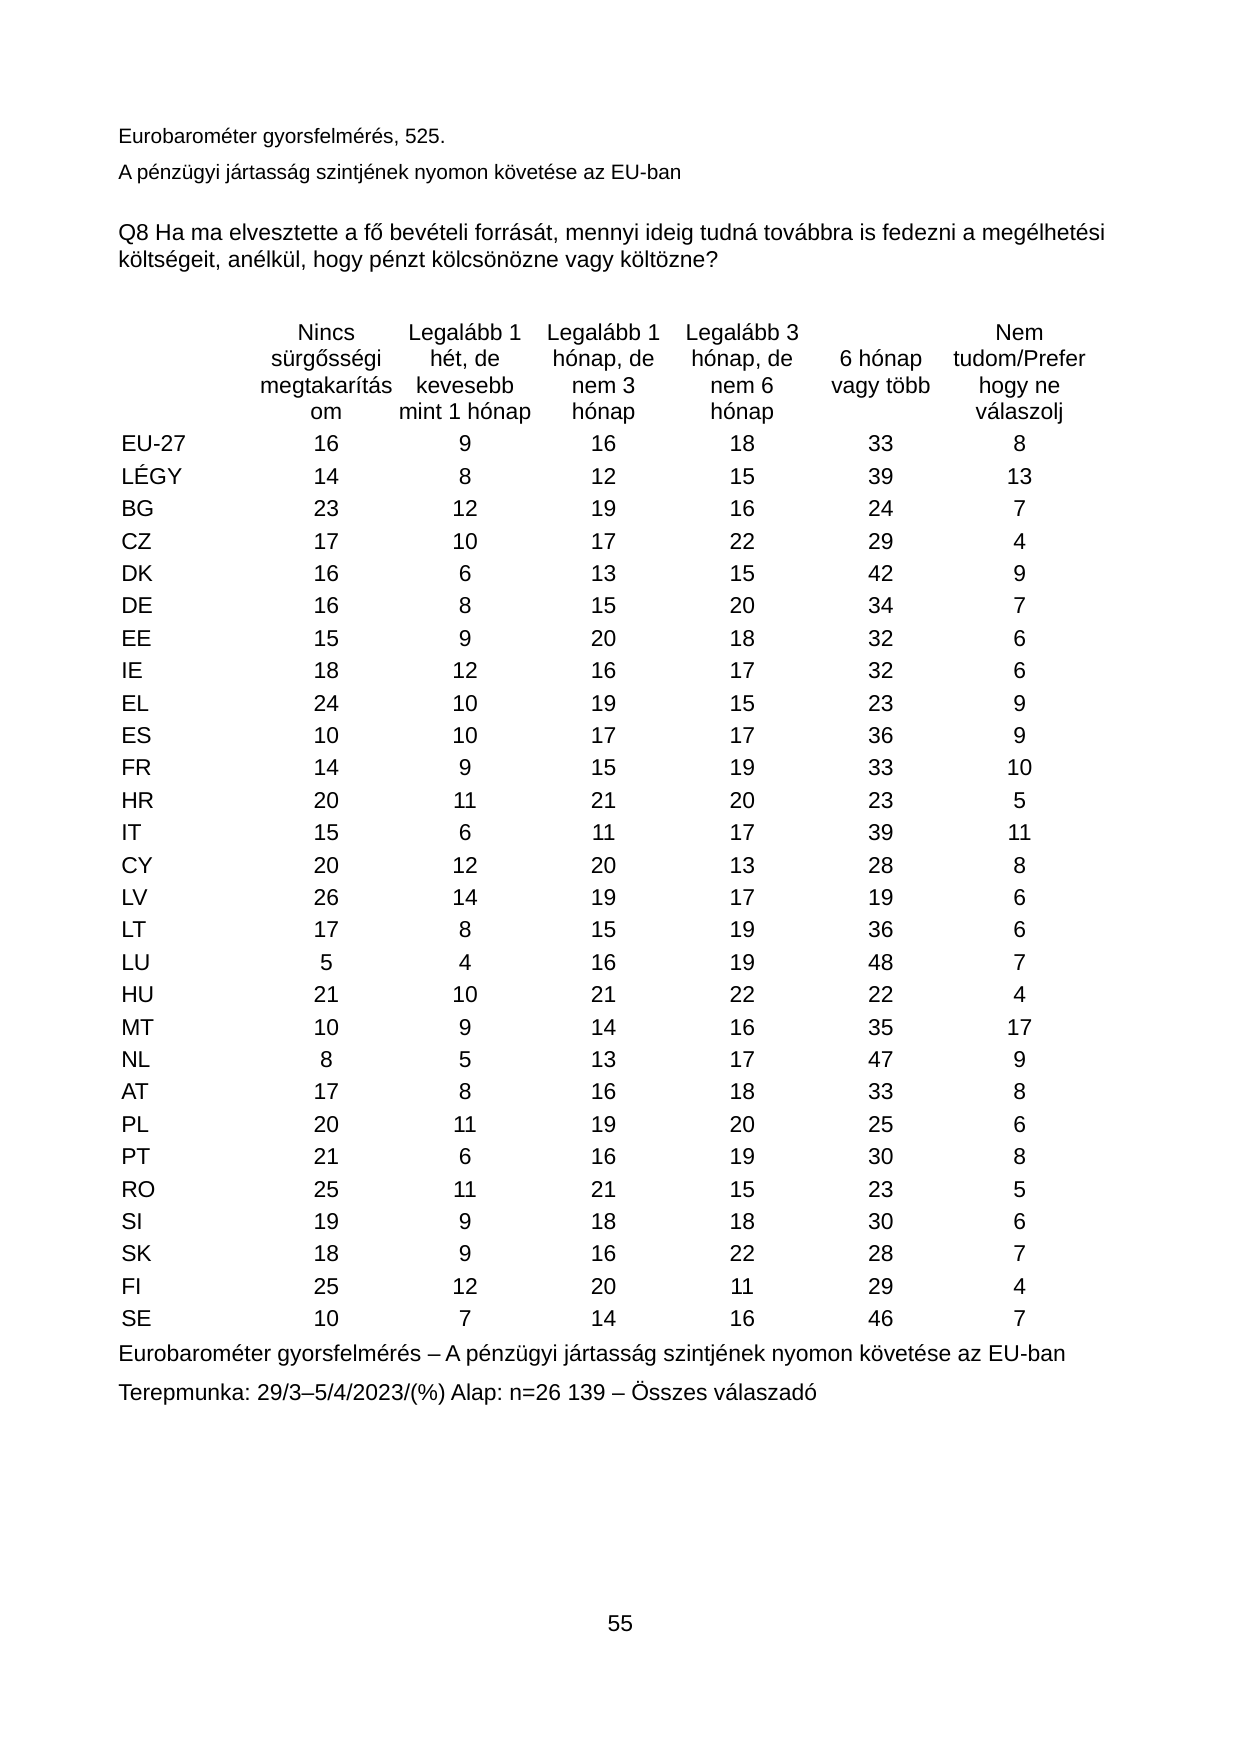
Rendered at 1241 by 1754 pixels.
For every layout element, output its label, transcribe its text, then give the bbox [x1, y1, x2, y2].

table_cell 8 [950, 1140, 1089, 1172]
table_cell 28 [811, 1237, 950, 1270]
table_cell 15 [534, 589, 673, 622]
table_cell RO [118, 1173, 257, 1205]
table_cell 35 [811, 1011, 950, 1043]
table_cell 16 [673, 1011, 811, 1043]
table_cell 18 [673, 428, 811, 460]
table_cell 8 [395, 1075, 534, 1108]
table_cell 17 [673, 1043, 811, 1075]
table_cell 18 [673, 1075, 811, 1108]
table_cell 9 [950, 1043, 1089, 1075]
table_cell 19 [534, 881, 673, 913]
table_cell AT [118, 1075, 257, 1108]
table_cell 8 [950, 428, 1089, 460]
table_cell 16 [534, 946, 673, 978]
table_cell 17 [257, 525, 395, 557]
table_header Nem tudom/Prefer hogy ne válaszolj [950, 316, 1089, 427]
table_cell DK [118, 557, 257, 589]
table_cell 5 [950, 1173, 1089, 1205]
table_cell 8 [257, 1043, 395, 1075]
table_cell 15 [257, 816, 395, 848]
table_cell LT [118, 913, 257, 946]
table_cell 12 [395, 654, 534, 687]
table_cell 25 [257, 1173, 395, 1205]
table_cell 21 [257, 978, 395, 1011]
table_cell 9 [395, 1237, 534, 1270]
table_cell 11 [673, 1270, 811, 1302]
table_cell 21 [534, 1173, 673, 1205]
table_cell LU [118, 946, 257, 978]
table_cell 10 [257, 719, 395, 751]
table_cell 19 [257, 1205, 395, 1237]
table_cell PT [118, 1140, 257, 1172]
table_header [118, 316, 257, 427]
table_cell 13 [950, 460, 1089, 492]
table_cell 11 [395, 784, 534, 816]
table_cell 39 [811, 460, 950, 492]
table_cell 48 [811, 946, 950, 978]
table_cell 6 [395, 557, 534, 589]
table_cell 16 [534, 1075, 673, 1108]
table_cell LÉGY [118, 460, 257, 492]
table_cell 14 [534, 1011, 673, 1043]
table_cell 18 [673, 1205, 811, 1237]
table_cell FR [118, 751, 257, 784]
table_cell 20 [673, 589, 811, 622]
table_cell IE [118, 654, 257, 687]
table_cell 20 [257, 1108, 395, 1140]
table_cell 47 [811, 1043, 950, 1075]
table_cell 14 [534, 1302, 673, 1334]
table_cell 15 [673, 687, 811, 719]
table_cell 16 [673, 1302, 811, 1334]
table_cell 10 [395, 719, 534, 751]
table_cell 9 [950, 719, 1089, 751]
table_cell 13 [534, 557, 673, 589]
table_cell 19 [534, 687, 673, 719]
table_cell 9 [395, 428, 534, 460]
table_cell 20 [673, 1108, 811, 1140]
table_cell 15 [257, 622, 395, 654]
table_cell 39 [811, 816, 950, 848]
table_cell 24 [811, 492, 950, 524]
table_cell 8 [395, 460, 534, 492]
table_cell 13 [673, 849, 811, 881]
table_cell 19 [811, 881, 950, 913]
table_cell 7 [950, 1302, 1089, 1334]
table_cell 11 [950, 816, 1089, 848]
table_cell 32 [811, 654, 950, 687]
table_cell 20 [534, 849, 673, 881]
table_cell 17 [534, 719, 673, 751]
table_cell 36 [811, 913, 950, 946]
table_cell 8 [395, 589, 534, 622]
table_cell HU [118, 978, 257, 1011]
table_cell CZ [118, 525, 257, 557]
table_cell 22 [673, 525, 811, 557]
table_cell 8 [950, 849, 1089, 881]
table_cell 46 [811, 1302, 950, 1334]
table_cell 4 [395, 946, 534, 978]
table_cell 15 [534, 751, 673, 784]
table_cell 14 [257, 751, 395, 784]
table_cell 10 [395, 687, 534, 719]
table_cell 9 [395, 751, 534, 784]
table_cell 6 [395, 1140, 534, 1172]
table_cell 12 [395, 1270, 534, 1302]
table_cell 16 [257, 557, 395, 589]
table_cell 28 [811, 849, 950, 881]
table_cell 23 [811, 1173, 950, 1205]
table_cell IT [118, 816, 257, 848]
table_header 6 hónap vagy több [811, 316, 950, 427]
table_cell 18 [673, 622, 811, 654]
table_cell CY [118, 849, 257, 881]
table_cell 20 [534, 1270, 673, 1302]
table_cell 42 [811, 557, 950, 589]
table_cell 14 [257, 460, 395, 492]
table_cell DE [118, 589, 257, 622]
table_cell ES [118, 719, 257, 751]
table_cell 12 [395, 849, 534, 881]
table_cell 22 [673, 978, 811, 1011]
table_cell 23 [811, 784, 950, 816]
table_cell 5 [395, 1043, 534, 1075]
table_cell 16 [257, 428, 395, 460]
table_cell 20 [257, 784, 395, 816]
table_cell 5 [257, 946, 395, 978]
table_cell 25 [811, 1108, 950, 1140]
table_cell 19 [534, 492, 673, 524]
table_cell 10 [257, 1302, 395, 1334]
table_cell 19 [673, 751, 811, 784]
table_cell 17 [673, 816, 811, 848]
text Terepmunka: 29/3–5/4/2023/(%) Alap: n=26 139 – Összes válaszadó [118, 1379, 1122, 1405]
table_cell 18 [534, 1205, 673, 1237]
table_cell 7 [950, 946, 1089, 978]
table_cell 9 [950, 687, 1089, 719]
table_cell 6 [950, 654, 1089, 687]
table_cell 34 [811, 589, 950, 622]
table_cell 6 [950, 622, 1089, 654]
table_cell 8 [395, 913, 534, 946]
table_cell 23 [257, 492, 395, 524]
table_cell 17 [673, 654, 811, 687]
table_cell 15 [673, 1173, 811, 1205]
table_cell FI [118, 1270, 257, 1302]
table_cell 6 [950, 913, 1089, 946]
table_cell 16 [534, 1140, 673, 1172]
table_cell 26 [257, 881, 395, 913]
table_cell 33 [811, 428, 950, 460]
table_cell 17 [257, 913, 395, 946]
table_cell 4 [950, 1270, 1089, 1302]
table_cell 29 [811, 525, 950, 557]
table_cell PL [118, 1108, 257, 1140]
table_cell 22 [811, 978, 950, 1011]
table_cell MT [118, 1011, 257, 1043]
table_cell EE [118, 622, 257, 654]
table_cell EL [118, 687, 257, 719]
text Q8 Ha ma elvesztette a fő bevételi forrását, mennyi ideig tudná továbbra is fedezni a megélhetési költségeit, anélkül, hogy pénzt kölcsönözne vagy költözne? [118, 219, 1122, 272]
table_cell 8 [950, 1075, 1089, 1108]
table_cell 6 [395, 816, 534, 848]
table_cell 20 [257, 849, 395, 881]
table_header Legalább 1 hónap, de nem 3 hónap [534, 316, 673, 427]
table_cell 11 [395, 1173, 534, 1205]
table_cell 29 [811, 1270, 950, 1302]
table_cell 12 [395, 492, 534, 524]
table_cell 6 [950, 1108, 1089, 1140]
table_cell 21 [257, 1140, 395, 1172]
table_cell 15 [673, 557, 811, 589]
table_cell 7 [950, 492, 1089, 524]
table_cell 7 [395, 1302, 534, 1334]
table_cell 16 [534, 428, 673, 460]
table_cell 23 [811, 687, 950, 719]
table_cell 30 [811, 1205, 950, 1237]
table_cell HR [118, 784, 257, 816]
table_cell NL [118, 1043, 257, 1075]
table_cell LV [118, 881, 257, 913]
table_header Legalább 3 hónap, de nem 6 hónap [673, 316, 811, 427]
table_cell 11 [395, 1108, 534, 1140]
table_cell 9 [950, 557, 1089, 589]
table_cell 17 [257, 1075, 395, 1108]
table_cell 18 [257, 1237, 395, 1270]
table_cell 20 [534, 622, 673, 654]
table_cell SE [118, 1302, 257, 1334]
table_cell EU-27 [118, 428, 257, 460]
table_cell 4 [950, 978, 1089, 1011]
table_cell 17 [673, 719, 811, 751]
table_cell 21 [534, 978, 673, 1011]
table_cell 17 [673, 881, 811, 913]
table_cell 7 [950, 1237, 1089, 1270]
table_cell 18 [257, 654, 395, 687]
table_cell 36 [811, 719, 950, 751]
table_cell 33 [811, 751, 950, 784]
table_cell 17 [534, 525, 673, 557]
table_cell 12 [534, 460, 673, 492]
table_cell 10 [257, 1011, 395, 1043]
table_cell 24 [257, 687, 395, 719]
table_cell 19 [673, 1140, 811, 1172]
table_header Nincs sürgősségi megtakarításom [257, 316, 395, 427]
table_cell 30 [811, 1140, 950, 1172]
table_cell 7 [950, 589, 1089, 622]
table_cell 11 [534, 816, 673, 848]
table_cell 32 [811, 622, 950, 654]
table_cell 22 [673, 1237, 811, 1270]
table_cell 6 [950, 1205, 1089, 1237]
table_cell 10 [395, 525, 534, 557]
table_cell 16 [257, 589, 395, 622]
table_cell 19 [673, 946, 811, 978]
table_cell SK [118, 1237, 257, 1270]
table_cell SI [118, 1205, 257, 1237]
table_cell 10 [395, 978, 534, 1011]
table_cell BG [118, 492, 257, 524]
table_cell 10 [950, 751, 1089, 784]
table_cell 17 [950, 1011, 1089, 1043]
table_cell 4 [950, 525, 1089, 557]
table_cell 9 [395, 622, 534, 654]
table_cell 15 [673, 460, 811, 492]
table_cell 15 [534, 913, 673, 946]
table_cell 5 [950, 784, 1089, 816]
table_cell 21 [534, 784, 673, 816]
table_cell 19 [673, 913, 811, 946]
table_header Legalább 1 hét, de kevesebb mint 1 hónap [395, 316, 534, 427]
table_cell 33 [811, 1075, 950, 1108]
table_cell 13 [534, 1043, 673, 1075]
table_cell 16 [534, 1237, 673, 1270]
table_cell 20 [673, 784, 811, 816]
table_cell 14 [395, 881, 534, 913]
table_cell 16 [534, 654, 673, 687]
table_cell 25 [257, 1270, 395, 1302]
table_cell 9 [395, 1011, 534, 1043]
table_cell 16 [673, 492, 811, 524]
table_cell 9 [395, 1205, 534, 1237]
table_cell 19 [534, 1108, 673, 1140]
text Eurobarométer gyorsfelmérés – A pénzügyi jártasság szintjének nyomon követése az EU-ban [118, 1340, 1122, 1367]
table_cell 6 [950, 881, 1089, 913]
